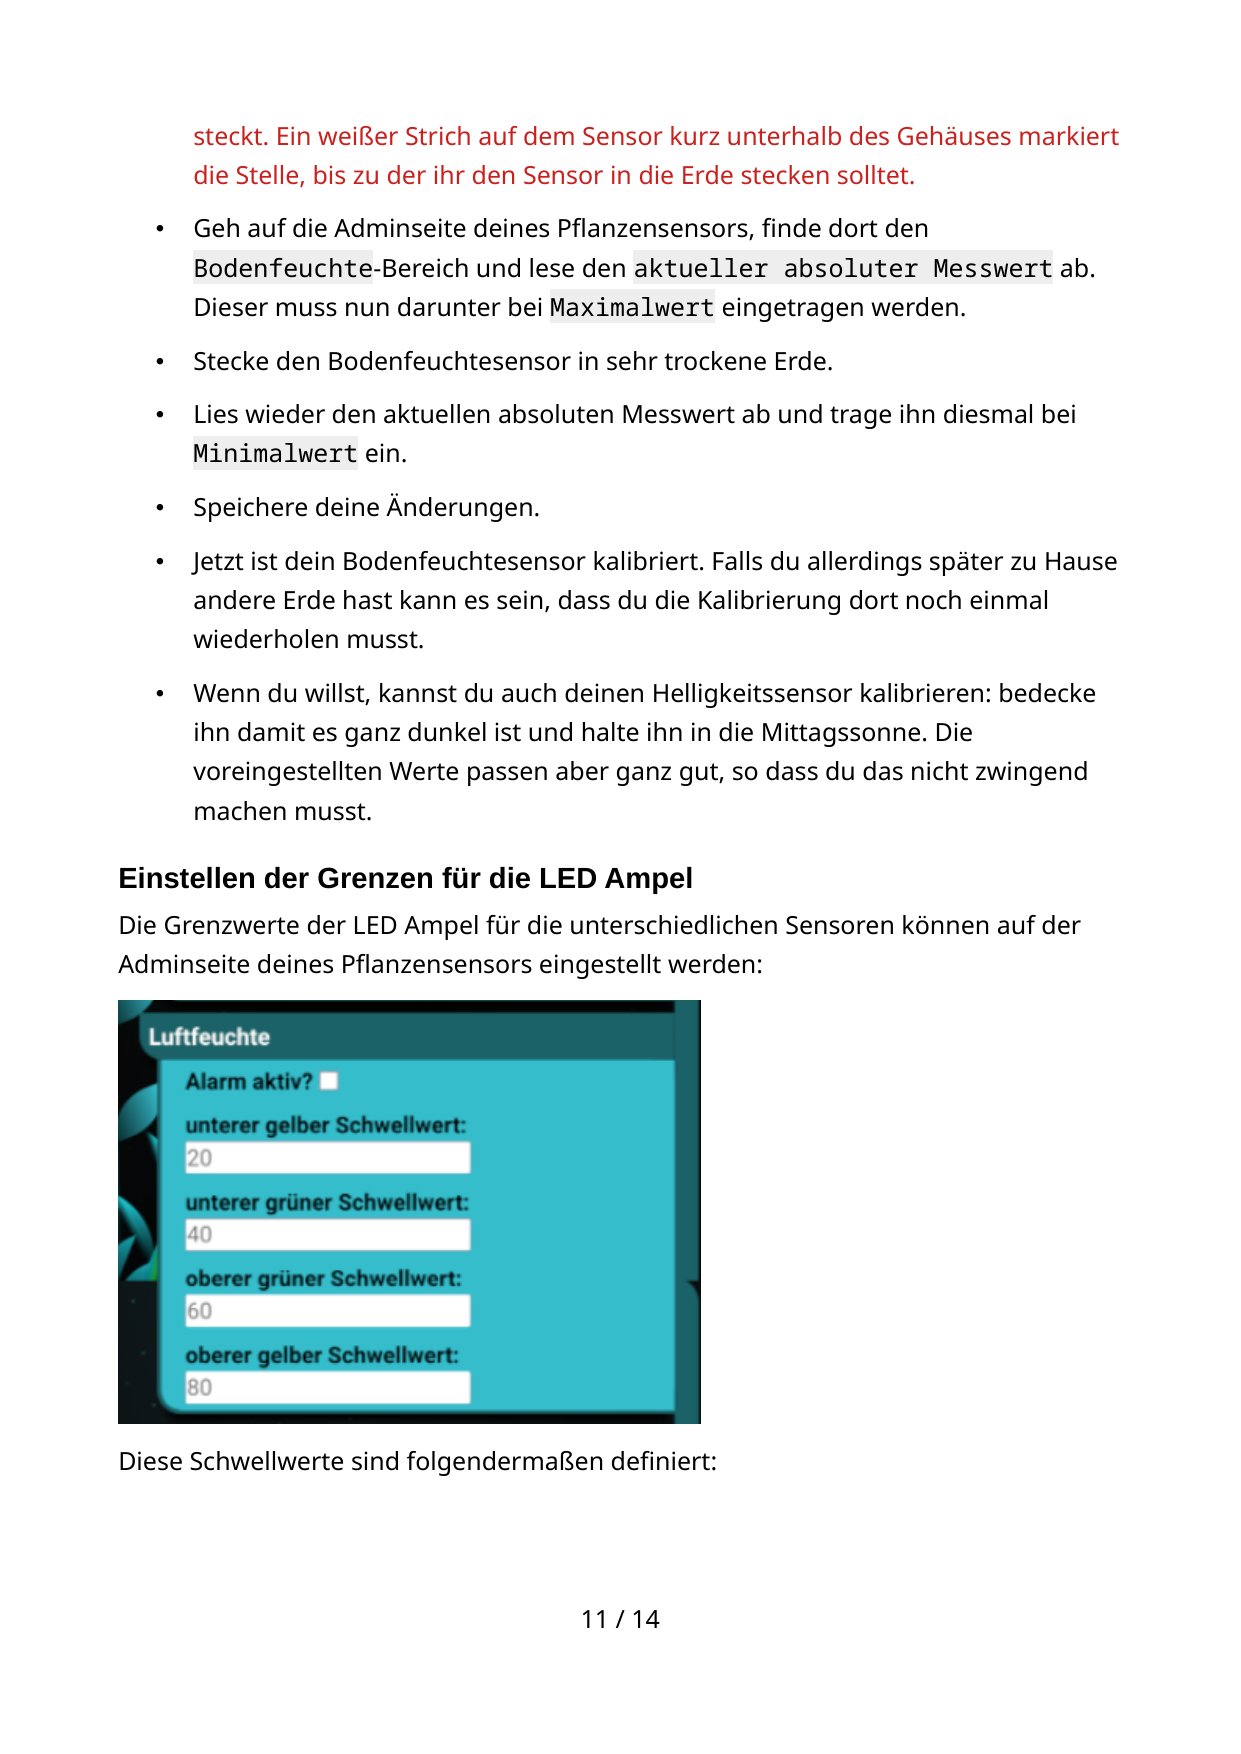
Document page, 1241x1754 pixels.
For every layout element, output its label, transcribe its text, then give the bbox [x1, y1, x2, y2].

picture [118, 1000, 701, 1424]
list steckt. Ein weißer Strich auf dem Sensor kurz unterhalb des Gehäuses markiert die Stelle, bis zu der ihr den Sensor in die Erde stecken solltet. [156, 118, 1122, 191]
list Wenn du willst, kannst du auch deinen Helligkeitssensor kalibrieren: bedecke ihn damit es ganz dunkel ist und halte ihn in die Mittagssonne. Die voreingestellten Werte passen aber ganz gut, so dass du das nicht zwingend machen musst. [156, 676, 1122, 827]
text Die Grenzwerte der LED Ampel für die unterschiedlichen Sensoren können auf der Adminseite deines Pflanzensensors eingestellt werden: [118, 907, 1122, 981]
list Stecke den Bodenfeuchtesensor in sehr trockene Erde. [156, 343, 1122, 377]
list Jetzt ist dein Bodenfeuchtesensor kalibriert. Falls du allerdings später zu Hause andere Erde hast kann es sein, dass du die Kalibrierung dort noch einmal wiederholen musst. [156, 543, 1122, 656]
subtitle Einstellen der Grenzen für die LED Ampel [118, 861, 1122, 895]
list Geh auf die Adminseite deines Pflanzensensors, finde dort den Bodenfeuchte-Bereich und lese den aktueller absoluter Messwert ab. Dieser muss nun darunter bei Maximalwert eingetragen werden. [156, 211, 1122, 323]
list Lies wieder den aktuellen absoluten Messwert ab und trage ihn diesmal bei Minimalwert ein. [156, 397, 1122, 470]
text Diese Schwellwerte sind folgendermaßen definiert: [118, 1443, 1122, 1478]
list Speichere deine Änderungen. [156, 490, 1122, 524]
